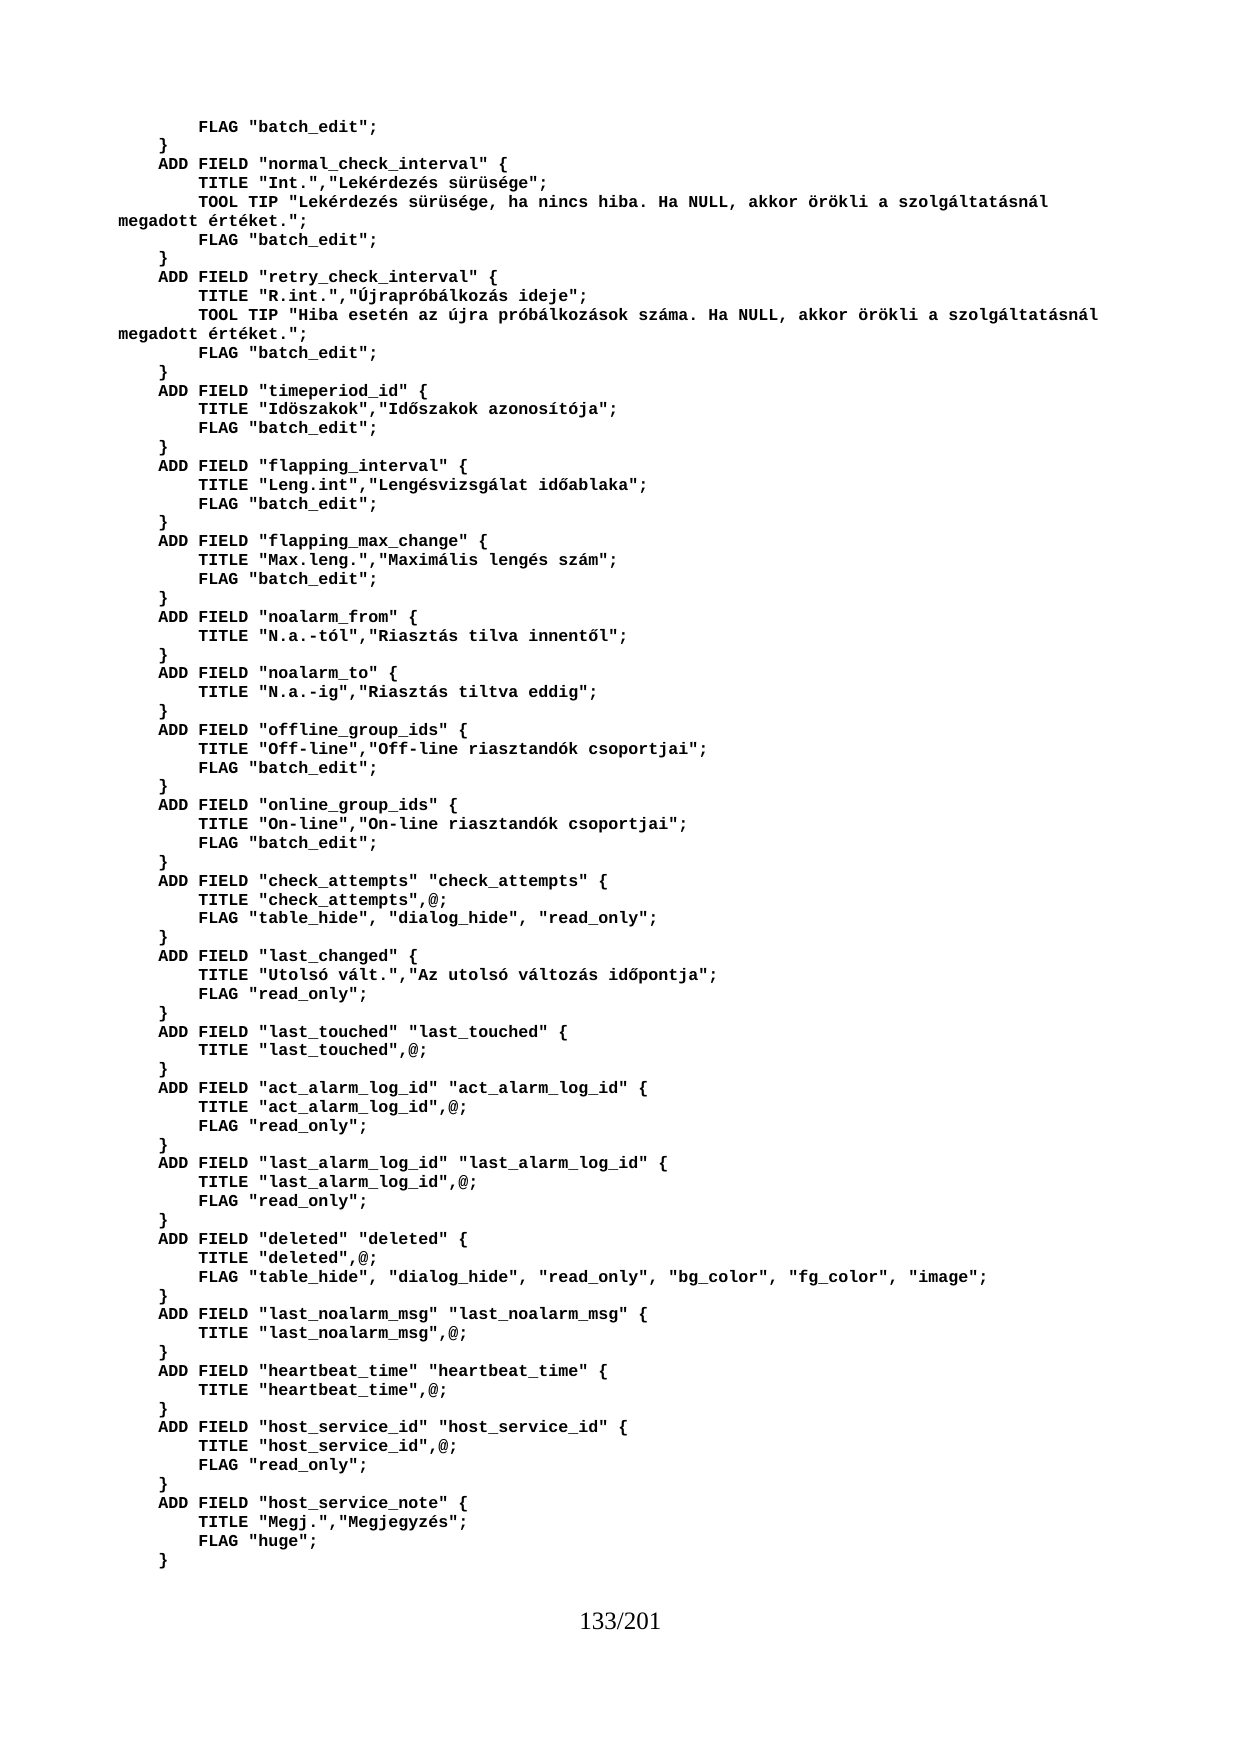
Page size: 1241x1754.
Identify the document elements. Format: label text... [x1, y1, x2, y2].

text ADD FIELD "last_touched" "last_touched" { [118, 1023, 1122, 1042]
text TITLE "last_noalarm_msg",@; [118, 1325, 1122, 1344]
text TOOL TIP "Lekérdezés sürüsége, ha nincs hiba. Ha NULL, akkor örökli a szolgáltatásnál megadott értéket."; [118, 193, 1122, 231]
text TITLE "R.int.","Újrapróbálkozás ideje"; [118, 288, 1122, 307]
text TITLE "Utolsó vált.","Az utolsó változás időpontja"; [118, 967, 1122, 985]
text } [118, 1551, 1122, 1570]
text ADD FIELD "host_service_note" { [118, 1494, 1122, 1513]
text } [118, 514, 1122, 533]
text ADD FIELD "heartbeat_time" "heartbeat_time" { [118, 1362, 1122, 1381]
text TITLE "N.a.-ig","Riasztás tiltva eddig"; [118, 684, 1122, 703]
text TITLE "host_service_id",@; [118, 1438, 1122, 1457]
text TITLE "Max.leng.","Maximális lengés szám"; [118, 552, 1122, 571]
text ADD FIELD "normal_check_interval" { [118, 156, 1122, 175]
text FLAG "batch_edit"; [118, 571, 1122, 589]
text ADD FIELD "online_group_ids" { [118, 797, 1122, 816]
text } [118, 363, 1122, 382]
text } [118, 1004, 1122, 1023]
text TITLE "last_touched",@; [118, 1042, 1122, 1061]
text FLAG "batch_edit"; [118, 495, 1122, 514]
text } [118, 250, 1122, 269]
text ADD FIELD "host_service_id" "host_service_id" { [118, 1419, 1122, 1438]
text FLAG "batch_edit"; [118, 344, 1122, 363]
text ADD FIELD "last_alarm_log_id" "last_alarm_log_id" { [118, 1155, 1122, 1174]
text FLAG "read_only"; [118, 1193, 1122, 1212]
text FLAG "table_hide", "dialog_hide", "read_only"; [118, 910, 1122, 929]
text } [118, 778, 1122, 797]
text ADD FIELD "retry_check_interval" { [118, 269, 1122, 288]
text ADD FIELD "act_alarm_log_id" "act_alarm_log_id" { [118, 1080, 1122, 1098]
text ADD FIELD "noalarm_to" { [118, 665, 1122, 684]
text ADD FIELD "last_noalarm_msg" "last_noalarm_msg" { [118, 1306, 1122, 1325]
text FLAG "read_only"; [118, 1117, 1122, 1136]
text TITLE "heartbeat_time",@; [118, 1381, 1122, 1400]
text ADD FIELD "deleted" "deleted" { [118, 1231, 1122, 1249]
text FLAG "batch_edit"; [118, 420, 1122, 439]
text } [118, 929, 1122, 948]
text } [118, 853, 1122, 872]
text } [118, 1344, 1122, 1362]
text ADD FIELD "flapping_interval" { [118, 457, 1122, 476]
text TOOL TIP "Hiba esetén az újra próbálkozások száma. Ha NULL, akkor örökli a szolgáltatásnál megadott értéket."; [118, 307, 1122, 344]
text FLAG "batch_edit"; [118, 759, 1122, 778]
text TITLE "act_alarm_log_id",@; [118, 1098, 1122, 1117]
text ADD FIELD "timeperiod_id" { [118, 382, 1122, 401]
text ADD FIELD "flapping_max_change" { [118, 533, 1122, 552]
text } [118, 1287, 1122, 1306]
text ADD FIELD "check_attempts" "check_attempts" { [118, 872, 1122, 891]
text FLAG "read_only"; [118, 985, 1122, 1004]
text } [118, 1136, 1122, 1155]
text ADD FIELD "noalarm_from" { [118, 608, 1122, 627]
text FLAG "batch_edit"; [118, 834, 1122, 853]
text } [118, 1212, 1122, 1231]
text } [118, 439, 1122, 457]
text ADD FIELD "last_changed" { [118, 948, 1122, 967]
text TITLE "Megj.","Megjegyzés"; [118, 1513, 1122, 1532]
text } [118, 646, 1122, 665]
text FLAG "batch_edit"; [118, 231, 1122, 250]
text ADD FIELD "offline_group_ids" { [118, 721, 1122, 740]
text FLAG "read_only"; [118, 1457, 1122, 1476]
text FLAG "batch_edit"; [118, 118, 1122, 137]
text FLAG "table_hide", "dialog_hide", "read_only", "bg_color", "fg_color", "image"; [118, 1268, 1122, 1287]
text } [118, 1476, 1122, 1494]
text } [118, 1061, 1122, 1080]
text } [118, 137, 1122, 156]
text } [118, 703, 1122, 721]
text } [118, 1400, 1122, 1419]
text TITLE "Idöszakok","Időszakok azonosítója"; [118, 401, 1122, 420]
text TITLE "Leng.int","Lengésvizsgálat időablaka"; [118, 476, 1122, 495]
text FLAG "huge"; [118, 1532, 1122, 1551]
text TITLE "Int.","Lekérdezés sürüsége"; [118, 175, 1122, 193]
text TITLE "N.a.-tól","Riasztás tilva innentől"; [118, 627, 1122, 646]
text TITLE "Off-line","Off-line riasztandók csoportjai"; [118, 740, 1122, 759]
text TITLE "check_attempts",@; [118, 891, 1122, 910]
text TITLE "last_alarm_log_id",@; [118, 1174, 1122, 1193]
text TITLE "deleted",@; [118, 1249, 1122, 1268]
text TITLE "On-line","On-line riasztandók csoportjai"; [118, 816, 1122, 834]
text } [118, 589, 1122, 608]
